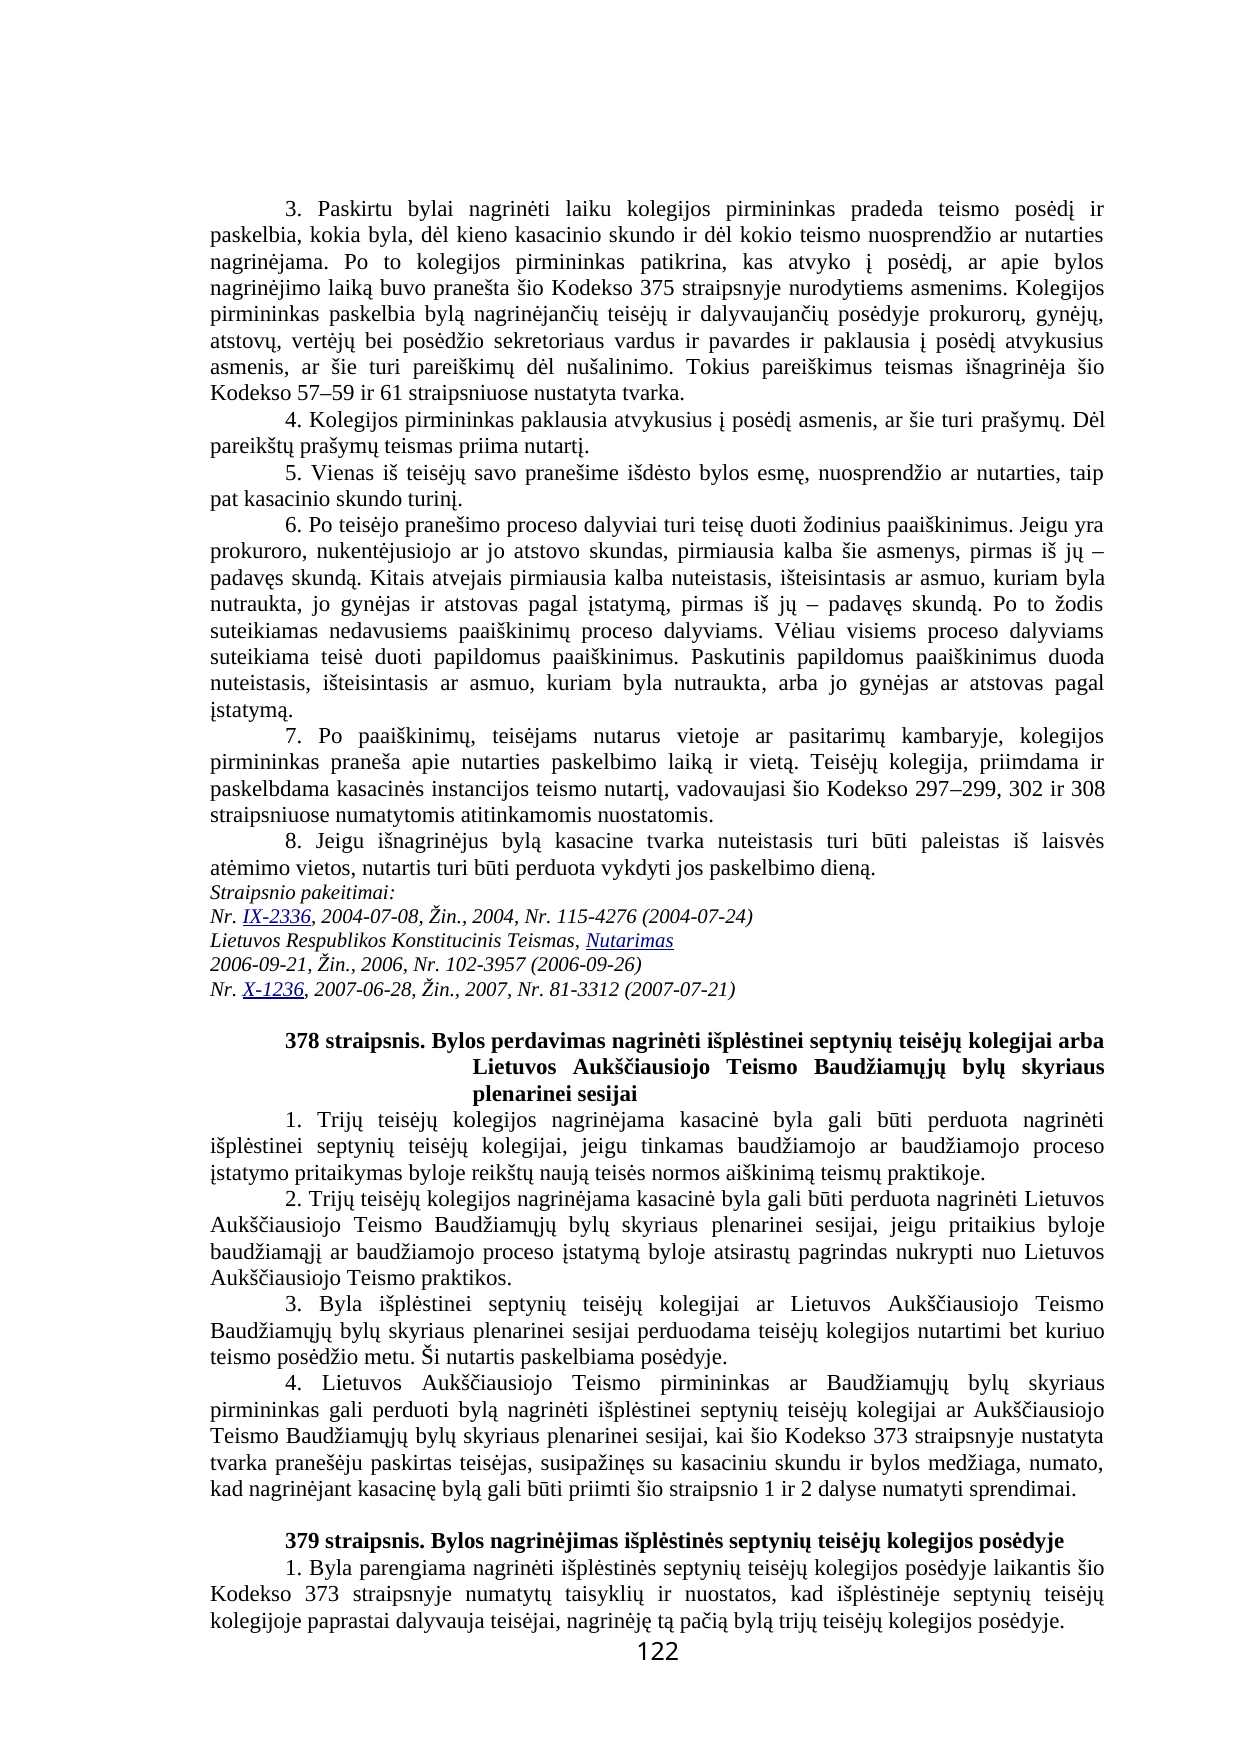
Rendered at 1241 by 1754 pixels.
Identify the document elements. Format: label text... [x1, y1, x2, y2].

text 7. Po paaiškinimų, teisėjams nutarus vietoje ar pasitarimų kambaryje, kolegijos pirmininkas praneša apie nutarties paskelbimo laiką ir vietą. Teisėjų kolegija, priimdama ir paskelbdama kasacinės instancijos teismo nutartį, vadovaujasi šio Kodekso 297–299, 302 ir 308 straipsniuose numatytomis atitinkamomis nuostatomis. [210, 722, 1106, 827]
text 8. Jeigu išnagrinėjus bylą kasacine tvarka nuteistasis turi būti paleistas iš laisvės atėmimo vietos, nutartis turi būti perduota vykdyti jos paskelbimo dieną. [210, 827, 1106, 880]
text 6. Po teisėjo pranešimo proceso dalyviai turi teisę duoti žodinius paaiškinimus. Jeigu yra prokuroro, nukentėjusiojo ar jo atstovo skundas, pirmiausia kalba šie asmenys, pirmas iš jų – padavęs skundą. Kitais atvejais pirmiausia kalba nuteistasis, išteisintasis ar asmuo, kuriam byla nutraukta, jo gynėjas ir atstovas pagal įstatymą, pirmas iš jų – padavęs skundą. Po to žodis suteikiamas nedavusiems paaiškinimų proceso dalyviams. Vėliau visiems proceso dalyviams suteikiama teisė duoti papildomus paaiškinimus. Paskutinis papildomus paaiškinimus duoda nuteistasis, išteisintasis ar asmuo, kuriam byla nutraukta, arba jo gynėjas ar atstovas pagal įstatymą. [210, 511, 1106, 722]
text Nr. X-1236, 2007-06-28, Žin., 2007, Nr. 81-3312 (2007-07-21) [210, 976, 1106, 1001]
text 4. Lietuvos Aukščiausiojo Teismo pirmininkas ar Baudžiamųjų bylų skyriaus pirmininkas gali perduoti bylą nagrinėti išplėstinei septynių teisėjų kolegijai ar Aukščiausiojo Teismo Baudžiamųjų bylų skyriaus plenarinei sesijai, kai šio Kodekso 373 straipsnyje nustatyta tvarka pranešėju paskirtas teisėjas, susipažinęs su kasaciniu skundu ir bylos medžiaga, numato, kad nagrinėjant kasacinę bylą gali būti priimti šio straipsnio 1 ir 2 dalyse numatyti sprendimai. [210, 1369, 1106, 1501]
text 1. Trijų teisėjų kolegijos nagrinėjama kasacinė byla gali būti perduota nagrinėti išplėstinei septynių teisėjų kolegijai, jeigu tinkamas baudžiamojo ar baudžiamojo proceso įstatymo pritaikymas byloje reikštų naują teisės normos aiškinimą teismų praktikoje. [210, 1106, 1106, 1185]
text 4. Kolegijos pirmininkas paklausia atvykusius į posėdį asmenis, ar šie turi prašymų. Dėl pareikštų prašymų teismas priima nutartį. [210, 406, 1106, 458]
text 379 straipsnis. Bylos nagrinėjimas išplėstinės septynių teisėjų kolegijos posėdyje [285, 1528, 1106, 1554]
text Lietuvos Respublikos Konstitucinis Teismas, Nutarimas [210, 928, 1106, 952]
text 2. Trijų teisėjų kolegijos nagrinėjama kasacinė byla gali būti perduota nagrinėti Lietuvos Aukščiausiojo Teismo Baudžiamųjų bylų skyriaus plenarinei sesijai, jeigu pritaikius byloje baudžiamąjį ar baudžiamojo proceso įstatymą byloje atsirastų pagrindas nukrypti nuo Lietuvos Aukščiausiojo Teismo praktikos. [210, 1185, 1106, 1290]
text 2006-09-21, Žin., 2006, Nr. 102-3957 (2006-09-26) [210, 952, 1106, 976]
text 5. Vienas iš teisėjų savo pranešime išdėsto bylos esmę, nuosprendžio ar nutarties, taip pat kasacinio skundo turinį. [210, 458, 1106, 511]
text Straipsnio pakeitimai: [210, 880, 1106, 904]
text 1. Byla parengiama nagrinėti išplėstinės septynių teisėjų kolegijos posėdyje laikantis šio Kodekso 373 straipsnyje numatytų taisyklių ir nuostatos, kad išplėstinėje septynių teisėjų kolegijoje paprastai dalyvauja teisėjai, nagrinėję tą pačią bylą trijų teisėjų kolegijos posėdyje. [210, 1554, 1106, 1633]
text Nr. IX-2336, 2004-07-08, Žin., 2004, Nr. 115-4276 (2004-07-24) [210, 904, 1106, 928]
text 3. Paskirtu bylai nagrinėti laiku kolegijos pirmininkas pradeda teismo posėdį ir paskelbia, kokia byla, dėl kieno kasacinio skundo ir dėl kokio teismo nuosprendžio ar nutarties nagrinėjama. Po to kolegijos pirmininkas patikrina, kas atvyko į posėdį, ar apie bylos nagrinėjimo laiką buvo pranešta šio Kodekso 375 straipsnyje nurodytiems asmenims. Kolegijos pirmininkas paskelbia bylą nagrinėjančių teisėjų ir dalyvaujančių posėdyje prokurorų, gynėjų, atstovų, vertėjų bei posėdžio sekretoriaus vardus ir pavardes ir paklausia į posėdį atvykusius asmenis, ar šie turi pareiškimų dėl nušalinimo. Tokius pareiškimus teismas išnagrinėja šio Kodekso 57–59 ir 61 straipsniuose nustatyta tvarka. [210, 195, 1106, 406]
text 378 straipsnis. Bylos perdavimas nagrinėti išplėstinei septynių teisėjų kolegijai arba Lietuvos Aukščiausiojo Teismo Baudžiamųjų bylų skyriaus plenarinei sesijai [285, 1027, 1106, 1106]
text 3. Byla išplėstinei septynių teisėjų kolegijai ar Lietuvos Aukščiausiojo Teismo Baudžiamųjų bylų skyriaus plenarinei sesijai perduodama teisėjų kolegijos nutartimi bet kuriuo teismo posėdžio metu. Ši nutartis paskelbiama posėdyje. [210, 1290, 1106, 1369]
